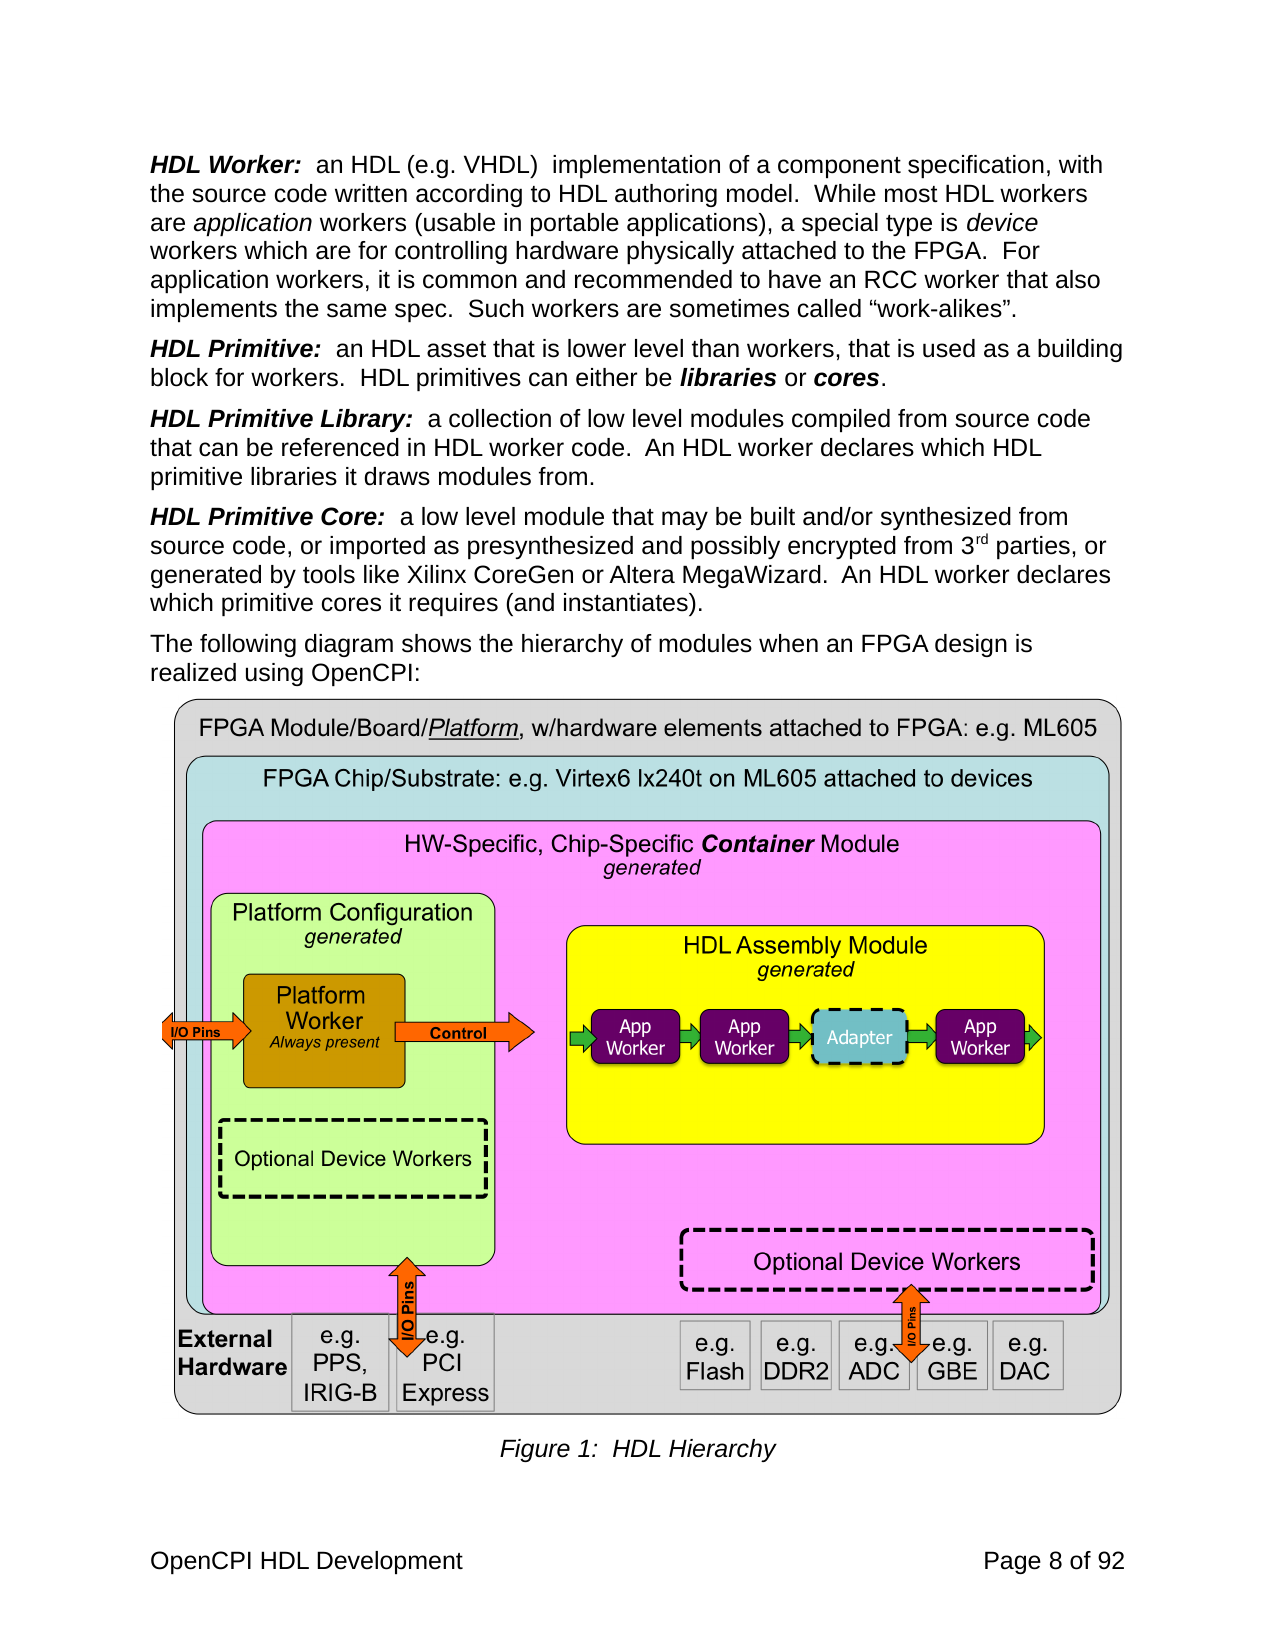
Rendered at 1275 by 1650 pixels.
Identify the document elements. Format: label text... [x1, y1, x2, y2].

text Figure 1: HDL Hierarchy [150, 1434, 1125, 1463]
text HDL Worker: an HDL (e.g. VHDL) implementation of a component specification, with the source code written according to HDL authoring model. While most HDL workers are application workers (usable in portable applications), a special type is device workers which are for controlling hardware physically attached to the FPGA. For application workers, it is common and recommended to have an RCC worker that also implements the same spec. Such workers are sometimes called “work-alikes”. [150, 150, 1125, 322]
text HDL Primitive Library: a collection of low level modules compiled from source code that can be referenced in HDL worker code. An HDL worker declares which HDL primitive libraries it draws modules from. [150, 404, 1125, 490]
text HDL Primitive: an HDL asset that is lower level than workers, that is used as a building block for workers. HDL primitives can either be libraries or cores. [150, 334, 1125, 392]
text HDL Primitive Core: a low level module that may be built and/or synthesized from source code, or imported as presynthesized and possibly encrypted from 3rd parties, or generated by tools like Xilinx CoreGen or Altera MegaWizard. An HDL worker declares which primitive cores it requires (and instantiates). [150, 502, 1125, 617]
picture [214, 695, 1125, 1419]
text The following diagram shows the hierarchy of modules when an FPGA design is realized using OpenCPI: [150, 629, 1125, 687]
